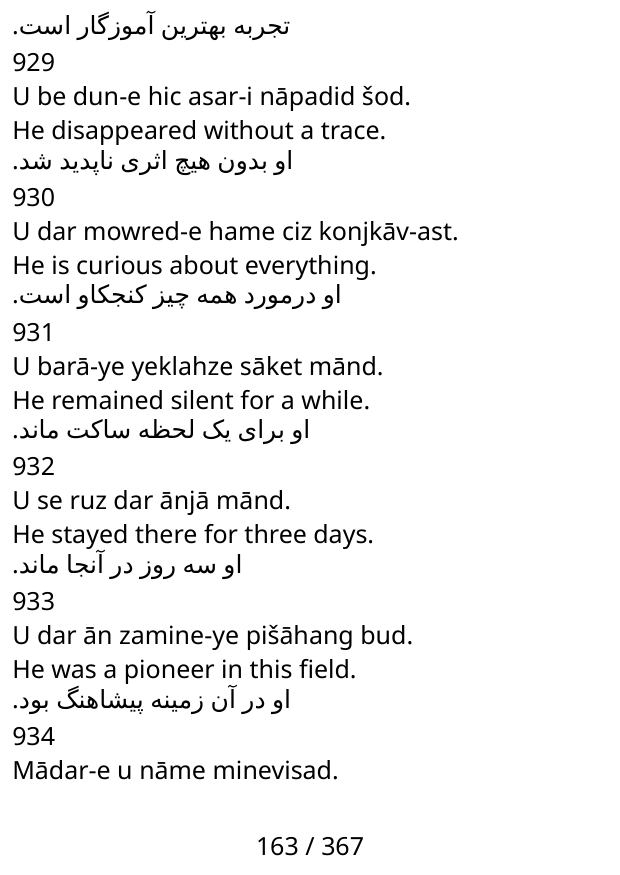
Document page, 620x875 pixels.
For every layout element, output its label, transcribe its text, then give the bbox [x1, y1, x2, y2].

text U be dun-e hic asar-i nāpadid šod. [12, 79, 607, 113]
text 930 [12, 179, 607, 213]
text او برای یک لحظه ساکت ماند. [12, 416, 607, 449]
text He remained silent for a while. [12, 382, 607, 416]
text U dar mowred-e hame ciz konjkāv-ast. [12, 213, 607, 247]
text U barā-ye yeklahze sāket mānd. [12, 348, 607, 382]
text He stayed there for three days. [12, 517, 607, 551]
text او سه روز در آنجا ماند. [12, 551, 607, 584]
text U dar ān zamine‌-ye pišāhang bud. [12, 618, 607, 652]
text تجربه بهترین آموزگار است. [12, 12, 607, 44]
text He was a pioneer in this field. [12, 652, 607, 686]
text U se ruz dar ānjā mānd. [12, 483, 607, 517]
text او درمورد همه چیز کنجکاو است. [12, 282, 607, 314]
text He disappeared without a trace. [12, 113, 607, 147]
text او در آن زمینه پیشاهنگ بود. [12, 686, 607, 718]
text 932 [12, 449, 607, 483]
text Mādar-e u nāme mi‌nevisad. [12, 753, 607, 787]
text 933 [12, 584, 607, 618]
text 934 [12, 718, 607, 753]
text 931 [12, 314, 607, 348]
text He is curious about everything. [12, 247, 607, 282]
text او بدون هیچ اثری ناپدید شد. [12, 147, 607, 179]
text 929 [12, 44, 607, 79]
